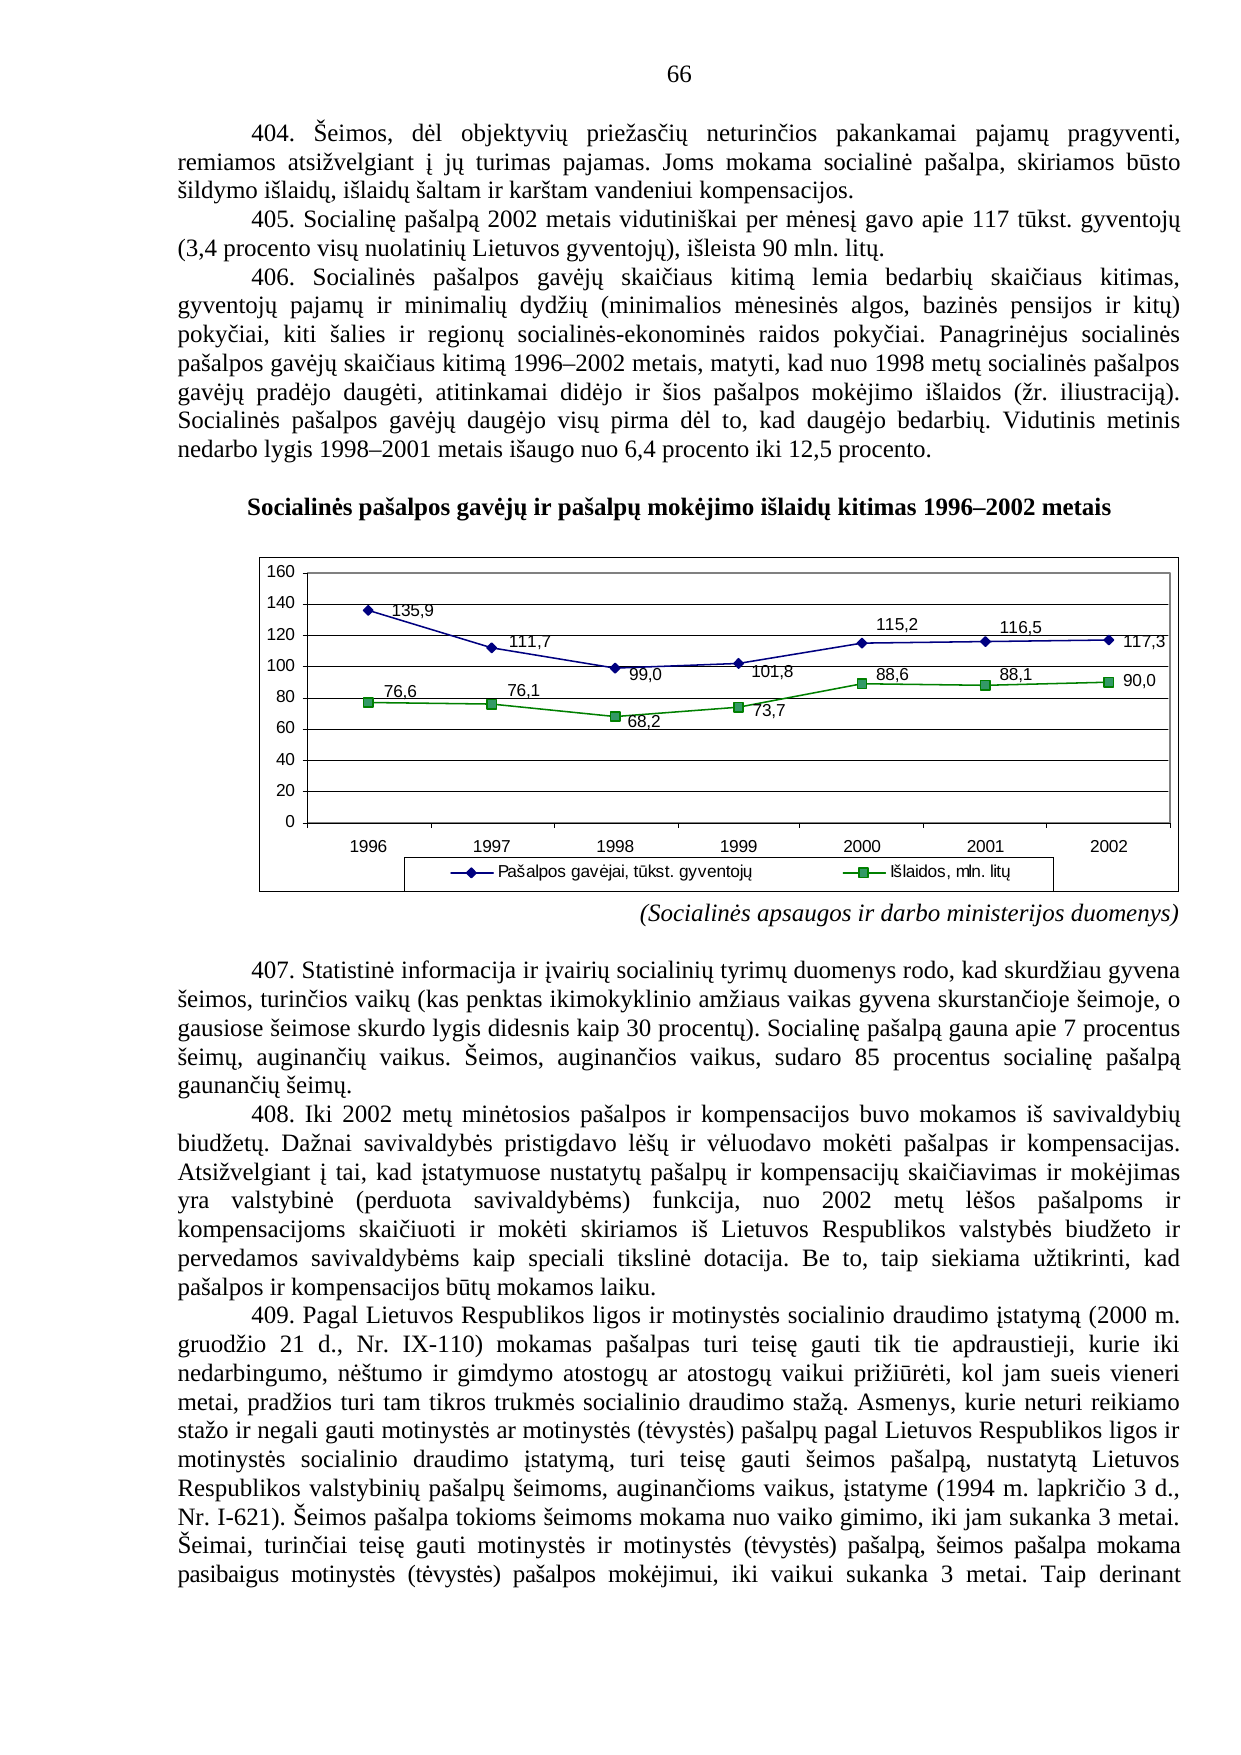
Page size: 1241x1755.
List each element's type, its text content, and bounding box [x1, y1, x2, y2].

text 404. Šeimos, dėl objektyvių priežasčių neturinčios pakankamai pajamų pragyventi, remiamos atsižvelgiant į jų turimas pajamas. Joms mokama socialinė pašalpa, skiriamos būsto šildymo išlaidų, išlaidų šaltam ir karštam vandeniui kompensacijos. [177, 118, 1181, 204]
text Socialinės pašalpos gavėjų ir pašalpų mokėjimo išlaidų kitimas 1996–2002 metais [177, 492, 1181, 521]
text 408. Iki 2002 metų minėtosios pašalpos ir kompensacijos buvo mokamos iš savivaldybių biudžetų. Dažnai savivaldybės pristigdavo lėšų ir vėluodavo mokėti pašalpas ir kompensacijas. Atsižvelgiant į tai, kad įstatymuose nustatytų pašalpų ir kompensacijų skaičiavimas ir mokėjimas yra valstybinė (perduota savivaldybėms) funkcija, nuo 2002 metų lėšos pašalpoms ir kompensacijoms skaičiuoti ir mokėti skiriamos iš Lietuvos Respublikos valstybės biudžeto ir pervedamos savivaldybėms kaip speciali tikslinė dotacija. Be to, taip siekiama užtikrinti, kad pašalpos ir kompensacijos būtų mokamos laiku. [177, 1099, 1181, 1300]
text 407. Statistinė informacija ir įvairių socialinių tyrimų duomenys rodo, kad skurdžiau gyvena šeimos, turinčios vaikų (kas penktas ikimokyklinio amžiaus vaikas gyvena skurstančioje šeimoje, o gausiose šeimose skurdo lygis didesnis kaip 30 procentų). Socialinę pašalpą gauna apie 7 procentus šeimų, auginančių vaikus. Šeimos, auginančios vaikus, sudaro 85 procentus socialinę pašalpą gaunančių šeimų. [177, 955, 1181, 1099]
text 409. Pagal Lietuvos Respublikos ligos ir motinystės socialinio draudimo įstatymą (2000 m. gruodžio 21 d., Nr. IX-110) mokamas pašalpas turi teisę gauti tik tie apdraustieji, kurie iki nedarbingumo, nėštumo ir gimdymo atostogų ar atostogų vaikui prižiūrėti, kol jam sueis vieneri metai, pradžios turi tam tikros trukmės socialinio draudimo stažą. Asmenys, kurie neturi reikiamo stažo ir negali gauti motinystės ar motinystės (tėvystės) pašalpų pagal Lietuvos Respublikos ligos ir motinystės socialinio draudimo įstatymą, turi teisę gauti šeimos pašalpą, nustatytą Lietuvos Respublikos valstybinių pašalpų šeimoms, auginančioms vaikus, įstatyme (1994 m. lapkričio 3 d., Nr. I-621). Šeimos pašalpa tokioms šeimoms mokama nuo vaiko gimimo, iki jam sukanka 3 metai. Šeimai, turinčiai teisę gauti motinystės ir motinystės (tėvystės) pašalpą, šeimos pašalpa mokama pasibaigus motinystės (tėvystės) pašalpos mokėjimui, iki vaikui sukanka 3 metai. Taip derinant [177, 1300, 1181, 1588]
text (Socialinės apsaugos ir darbo ministerijos duomenys) [177, 898, 1181, 927]
text 405. Socialinę pašalpą 2002 metais vidutiniškai per mėnesį gavo apie 117 tūkst. gyventojų (3,4 procento visų nuolatinių Lietuvos gyventojų), išleista 90 mln. litų. [177, 204, 1181, 262]
text 406. Socialinės pašalpos gavėjų skaičiaus kitimą lemia bedarbių skaičiaus kitimas, gyventojų pajamų ir minimalių dydžių (minimalios mėnesinės algos, bazinės pensijos ir kitų) pokyčiai, kiti šalies ir regionų socialinės-ekonominės raidos pokyčiai. Panagrinėjus socialinės pašalpos gavėjų skaičiaus kitimą 1996–2002 metais, matyti, kad nuo 1998 metų socialinės pašalpos gavėjų pradėjo daugėti, atitinkamai didėjo ir šios pašalpos mokėjimo išlaidos (žr. iliustraciją). Socialinės pašalpos gavėjų daugėjo visų pirma dėl to, kad daugėjo bedarbių. Vidutinis metinis nedarbo lygis 1998–2001 metais išaugo nuo 6,4 procento iki 12,5 procento. [177, 262, 1181, 463]
